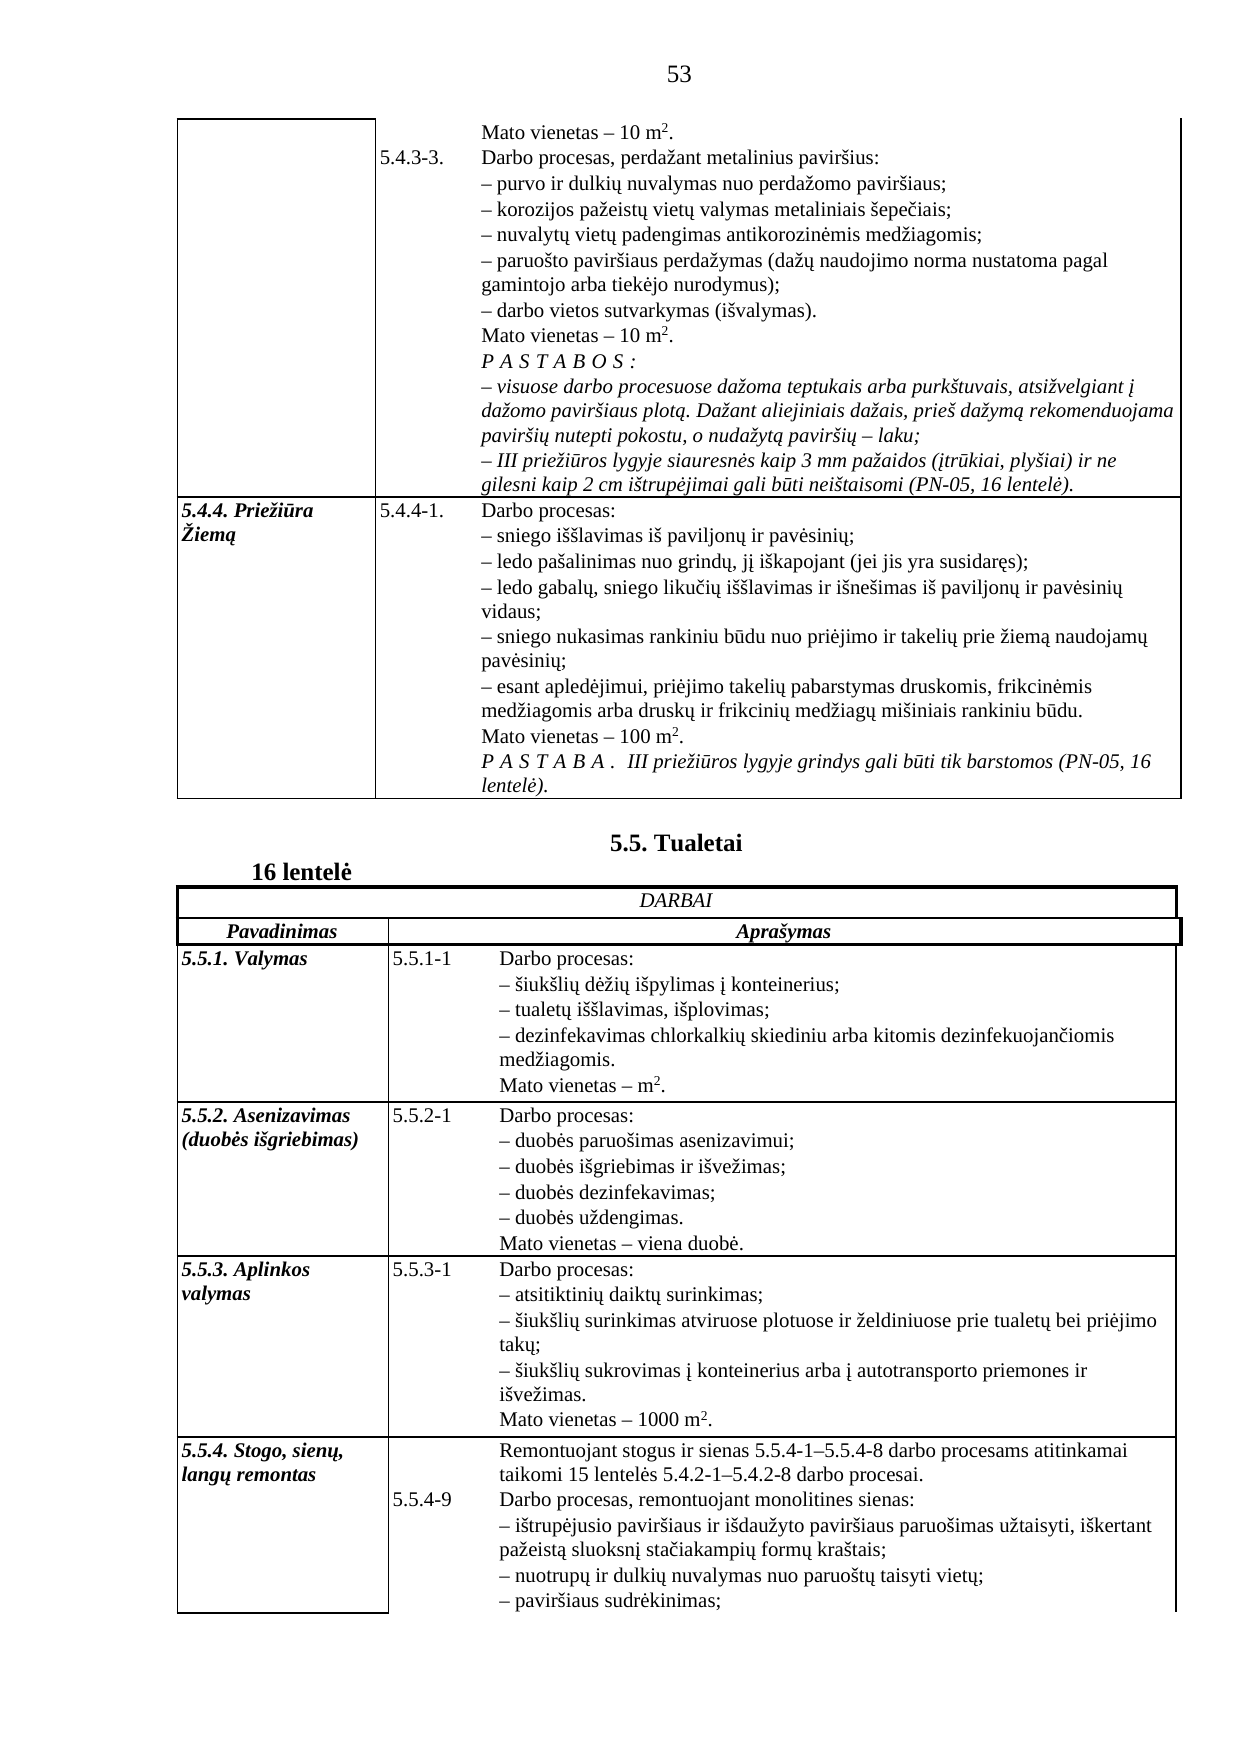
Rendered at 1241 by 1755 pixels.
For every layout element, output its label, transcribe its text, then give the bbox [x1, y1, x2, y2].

table_cell – atsitiktinių daiktų surinkimas; [495, 1281, 1175, 1306]
table_cell Mato vienetas – viena duobė. [495, 1229, 1175, 1255]
table_cell – ištrupėjusio paviršiaus ir išdaužyto paviršiaus paruošimas užtaisyti, iškertant pažeistą sluoksnį stačiakampių formų kraštais; [495, 1511, 1175, 1561]
table_cell [1177, 1382, 1181, 1406]
table_cell – ledo gabalų, sniego likučių iššlavimas ir išnešimas iš paviljonų ir pavėsinių vidaus; [477, 573, 1180, 623]
table_cell Darbo procesas, perdažant metalinius paviršius: [477, 144, 1180, 169]
table_cell – nuotrupų ir dulkių nuvalymas nuo paruoštų taisyti vietų; [495, 1561, 1175, 1587]
table_cell Mato vienetas – 10 m2. [477, 118, 1180, 144]
table_cell – duobės paruošimas asenizavimui; [495, 1127, 1175, 1152]
table_cell – sniego nukasimas rankiniu būdu nuo priėjimo ir takelių prie žiemą naudojamų pavėsinių; [477, 623, 1180, 672]
table_cell – purvo ir dulkių nuvalymas nuo perdažomo paviršiaus; [477, 169, 1180, 195]
table_cell – tualetų iššlavimas, išplovimas; [495, 996, 1175, 1021]
table_cell – šiukšlių sukrovimas į konteinerius arba į autotransporto priemones ir išvežimas. [495, 1356, 1175, 1406]
table_cell – paviršiaus sudrėkinimas; [495, 1587, 1175, 1612]
table_cell [1177, 1537, 1181, 1561]
table_cell 5.5.4. Stogo, sienų, langų remontas [178, 1438, 388, 1612]
table_cell [1177, 1332, 1181, 1356]
table_cell – korozijos pažeistų vietų valymas metaliniais šepečiais; [477, 195, 1180, 221]
table_cell [1177, 1047, 1181, 1071]
table_cell 5.5.2-1 [389, 1103, 495, 1255]
table_cell Mato vienetas – m2. [495, 1071, 1175, 1101]
table_cell – šiukšlių surinkimas atviruose plotuose ir želdiniuose prie tualetų bei priėjimo takų; [495, 1306, 1175, 1356]
table_cell 5.5.1-1 [389, 946, 495, 1101]
table_cell – sniego iššlavimas iš paviljonų ir pavėsinių; [477, 522, 1180, 547]
table_cell – esant apledėjimui, priėjimo takelių pabarstymas druskomis, frikcinėmis medžiagomis arba druskų ir frikcinių medžiagų mišiniais rankiniu būdu. [477, 673, 1180, 722]
table_cell – visuose darbo procesuose dažoma teptukais arba purkštuvais, atsižvelgiant į dažomo paviršiaus plotą. Dažant aliejiniais dažais, prieš dažymą rekomenduojama paviršių nutepti pokostu, o nudažytą paviršių – laku; [477, 373, 1180, 447]
table_cell 5.5.4-9 [389, 1486, 495, 1612]
table_cell [1177, 1462, 1181, 1486]
table_cell Darbo procesas, remontuojant monolitines sienas: [495, 1486, 1175, 1511]
table_cell 5.5.2. Asenizavimas (duobės išgriebimas) [178, 1103, 388, 1255]
table_cell [178, 120, 375, 496]
table_cell [376, 118, 477, 144]
table_cell PASTABOS: [477, 347, 1180, 373]
table_cell 5.4.4-1. [376, 498, 477, 797]
table_cell Mato vienetas – 100 m2. [477, 722, 1180, 748]
table_cell – duobės išgriebimas ir išvežimas; [495, 1153, 1175, 1178]
table_cell 5.4.3-3. [376, 144, 477, 496]
table_cell – darbo vietos sutvarkymas (išvalymas). [477, 296, 1180, 322]
table_cell [389, 1438, 495, 1486]
table_cell – šiukšlių dėžių išpylimas į konteinerius; [495, 970, 1175, 996]
text 16 lentelė [177, 857, 1181, 885]
text 5.5. Tualetai [177, 828, 1181, 857]
table_cell – dezinfekavimas chlorkalkių skiediniu arba kitomis dezinfekuojančiomis medžiagomis. [495, 1021, 1175, 1071]
table_cell – nuvalytų vietų padengimas antikorozinėmis medžiagomis; [477, 221, 1180, 246]
table_cell Mato vienetas – 10 m2. [477, 322, 1180, 347]
table_cell 5.5.3-1 [389, 1257, 495, 1436]
table_cell 5.5.3. Aplinkos valymas [178, 1257, 388, 1436]
table_cell 5.5.1. Valymas [178, 946, 388, 1101]
table_cell – duobės uždengimas. [495, 1204, 1175, 1229]
table_cell – ledo pašalinimas nuo grindų, jį iškapojant (jei jis yra susidaręs); [477, 548, 1180, 573]
table_cell Mato vienetas – 1000 m2. [495, 1406, 1175, 1436]
table_cell – paruošto paviršiaus perdažymas (dažų naudojimo norma nustatoma pagal gamintojo arba tiekėjo nurodymus); [477, 246, 1180, 296]
table_cell – duobės dezinfekavimas; [495, 1178, 1175, 1204]
table_cell 5.4.4. Priežiūra Žiemą [178, 498, 375, 797]
table_cell – III priežiūros lygyje siauresnės kaip 3 mm pažaidos (įtrūkiai, plyšiai) ir ne gilesni kaip 2 cm ištrupėjimai gali būti neištaisomi (PN-05, 16 lentelė). [477, 447, 1180, 496]
table_header DARBAI [179, 889, 1175, 917]
table_cell PASTABA. III priežiūros lygyje grindys gali būti tik barstomos (PN-05, 16 lentelė). [477, 748, 1180, 797]
